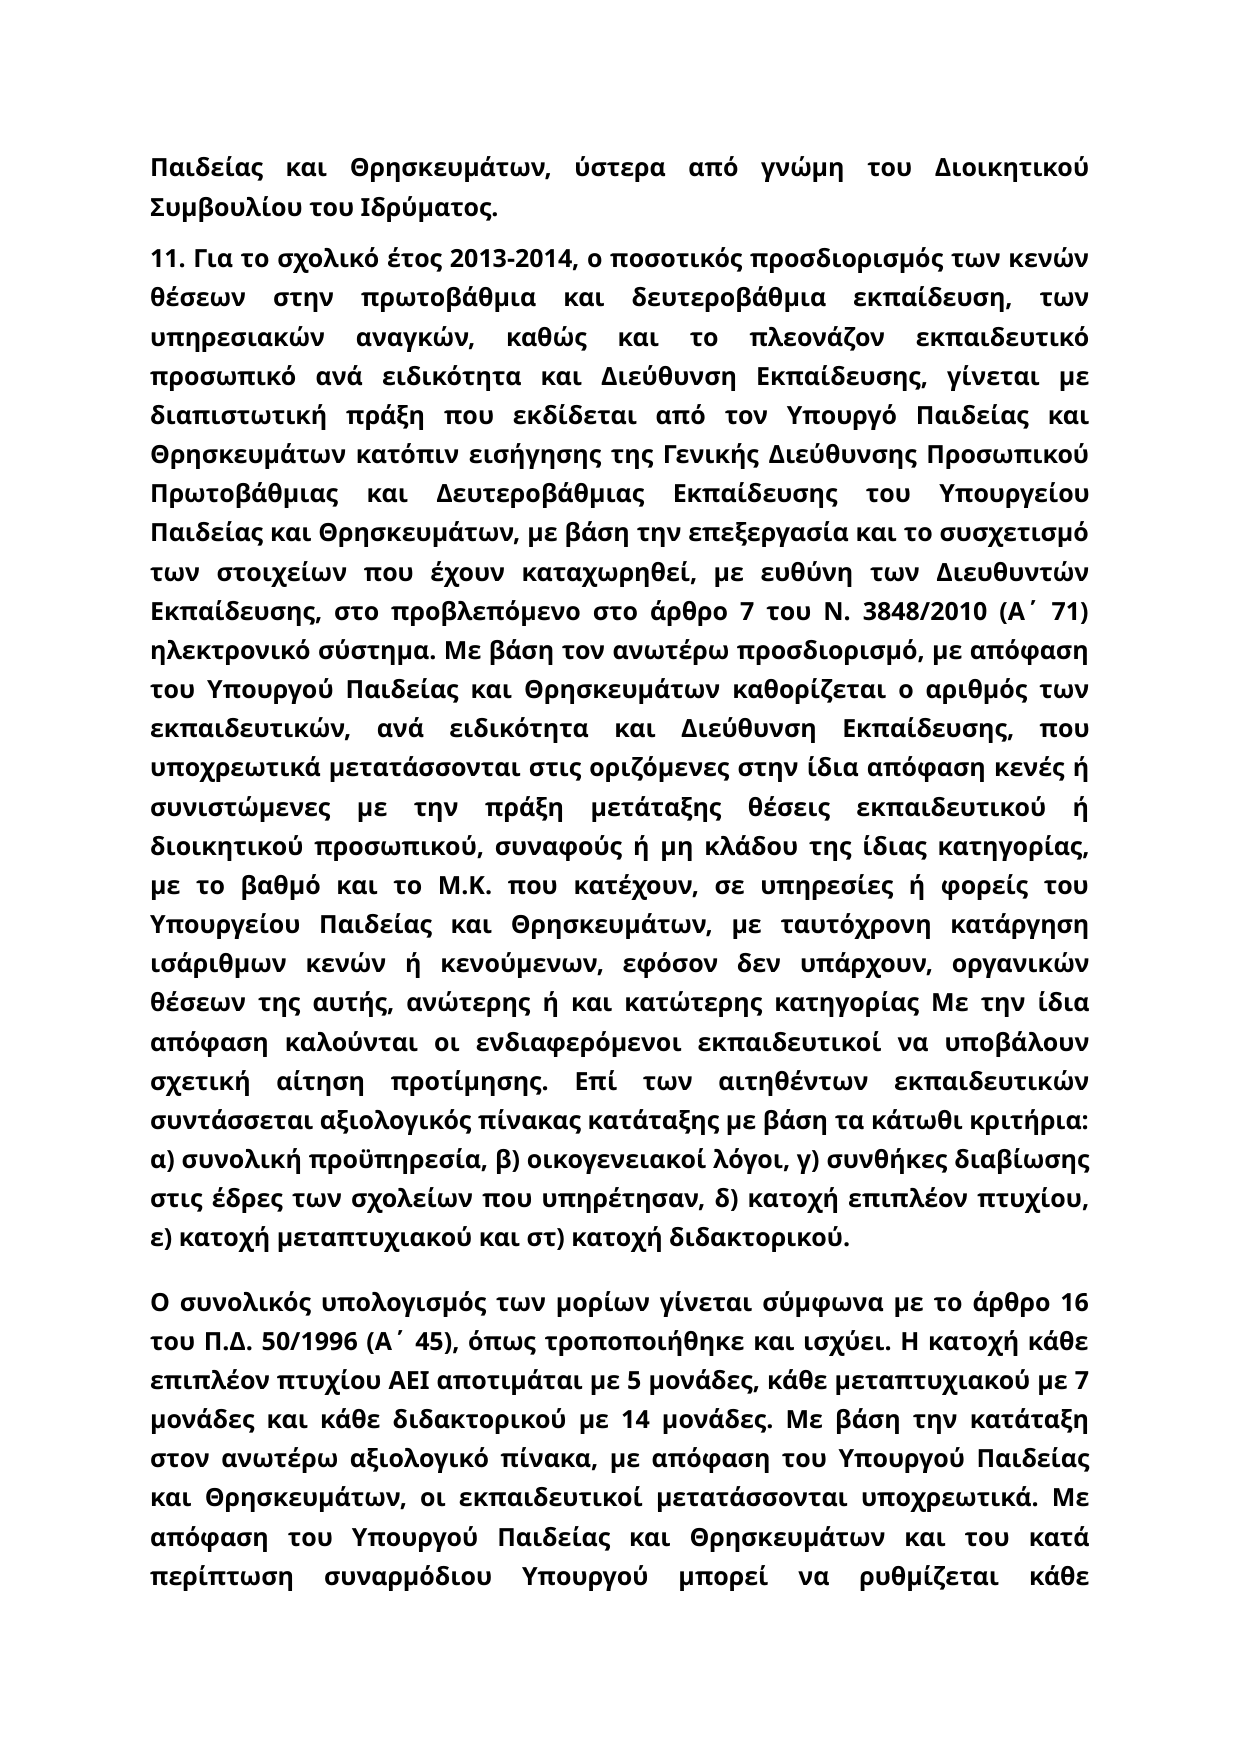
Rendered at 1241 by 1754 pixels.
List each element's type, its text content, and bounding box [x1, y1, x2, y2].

text Ο συνολικός υπολογισμός των μορίων γίνεται σύμφωνα με το άρθρο 16 του Π.Δ. 50/1996 (Α΄ 45), όπως τροποποιήθηκε και ισχύει. Η κατοχή κάθε επιπλέον πτυχίου ΑΕΙ αποτιμάται με 5 μονάδες, κάθε μεταπτυχιακού με 7 μονάδες και κάθε διδακτορικού με 14 μονάδες. Με βάση την κατάταξη στον ανωτέρω αξιολογικό πίνακα, με απόφαση του Υπουργού Παιδείας και Θρησκευμάτων, οι εκπαιδευτικοί μετατάσσονται υποχρεωτικά. Με απόφαση του Υπουργού Παιδείας και Θρησκευμάτων και του κατά περίπτωση συναρμόδιου Υπουργού μπορεί να ρυθμίζεται κάθε [150, 1284, 1090, 1592]
text 11. Για το σχολικό έτος 2013-2014, ο ποσοτικός προσδιορισμός των κενών θέσεων στην πρωτοβάθμια και δευτεροβάθμια εκπαίδευση, των υπηρεσιακών αναγκών, καθώς και το πλεονάζον εκπαιδευτικό προσωπικό ανά ειδικότητα και Διεύθυνση Εκπαίδευσης, γίνεται με διαπιστωτική πράξη που εκδίδεται από τον Υπουργό Παιδείας και Θρησκευμάτων κατόπιν εισήγησης της Γενικής Διεύθυνσης Προσωπικού Πρωτοβάθμιας και Δευτεροβάθμιας Εκπαίδευσης του Υπουργείου Παιδείας και Θρησκευμάτων, με βάση την επεξεργασία και το συσχετισμό των στοιχείων που έχουν καταχωρηθεί, με ευθύνη των Διευθυντών Εκπαίδευσης, στο προβλεπόμενο στο άρθρο 7 του Ν. 3848/2010 (Α΄ 71) ηλεκτρονικό σύστημα. Με βάση τον ανωτέρω προσδιορισμό, με απόφαση του Υπουργού Παιδείας και Θρησκευμάτων καθορίζεται ο αριθμός των εκπαιδευτικών, ανά ειδικότητα και Διεύθυνση Εκπαίδευσης, που υποχρεωτικά μετατάσσονται στις οριζόμενες στην ίδια απόφαση κενές ή συνιστώμενες με την πράξη μετάταξης θέσεις εκπαιδευτικού ή διοικητικού προσωπικού, συναφούς ή μη κλάδου της ίδιας κατηγορίας, με το βαθμό και το Μ.Κ. που κατέχουν, σε υπηρεσίες ή φορείς του Υπουργείου Παιδείας και Θρησκευμάτων, με ταυτόχρονη κατάργηση ισάριθμων κενών ή κενούμενων, εφόσον δεν υπάρχουν, οργανικών θέσεων της αυτής, ανώτερης ή και κατώτερης κατηγορίας Με την ίδια απόφαση καλούνται οι ενδιαφερόμενοι εκπαιδευτικοί να υποβάλουν σχετική αίτηση προτίμησης. Επί των αιτηθέντων εκπαιδευτικών συντάσσεται αξιολογικός πίνακας κατάταξης με βάση τα κάτωθι κριτήρια: α) συνολική προϋπηρεσία, β) οικογενειακοί λόγοι, γ) συνθήκες διαβίωσης στις έδρες των σχολείων που υπηρέτησαν, δ) κατοχή επιπλέον πτυχίου, ε) κατοχή μεταπτυχιακού και στ) κατοχή διδακτορικού. [150, 241, 1090, 1254]
text Παιδείας και Θρησκευμάτων, ύστερα από γνώμη του Διοικητικού Συμβουλίου του Ιδρύματος. [150, 150, 1090, 223]
